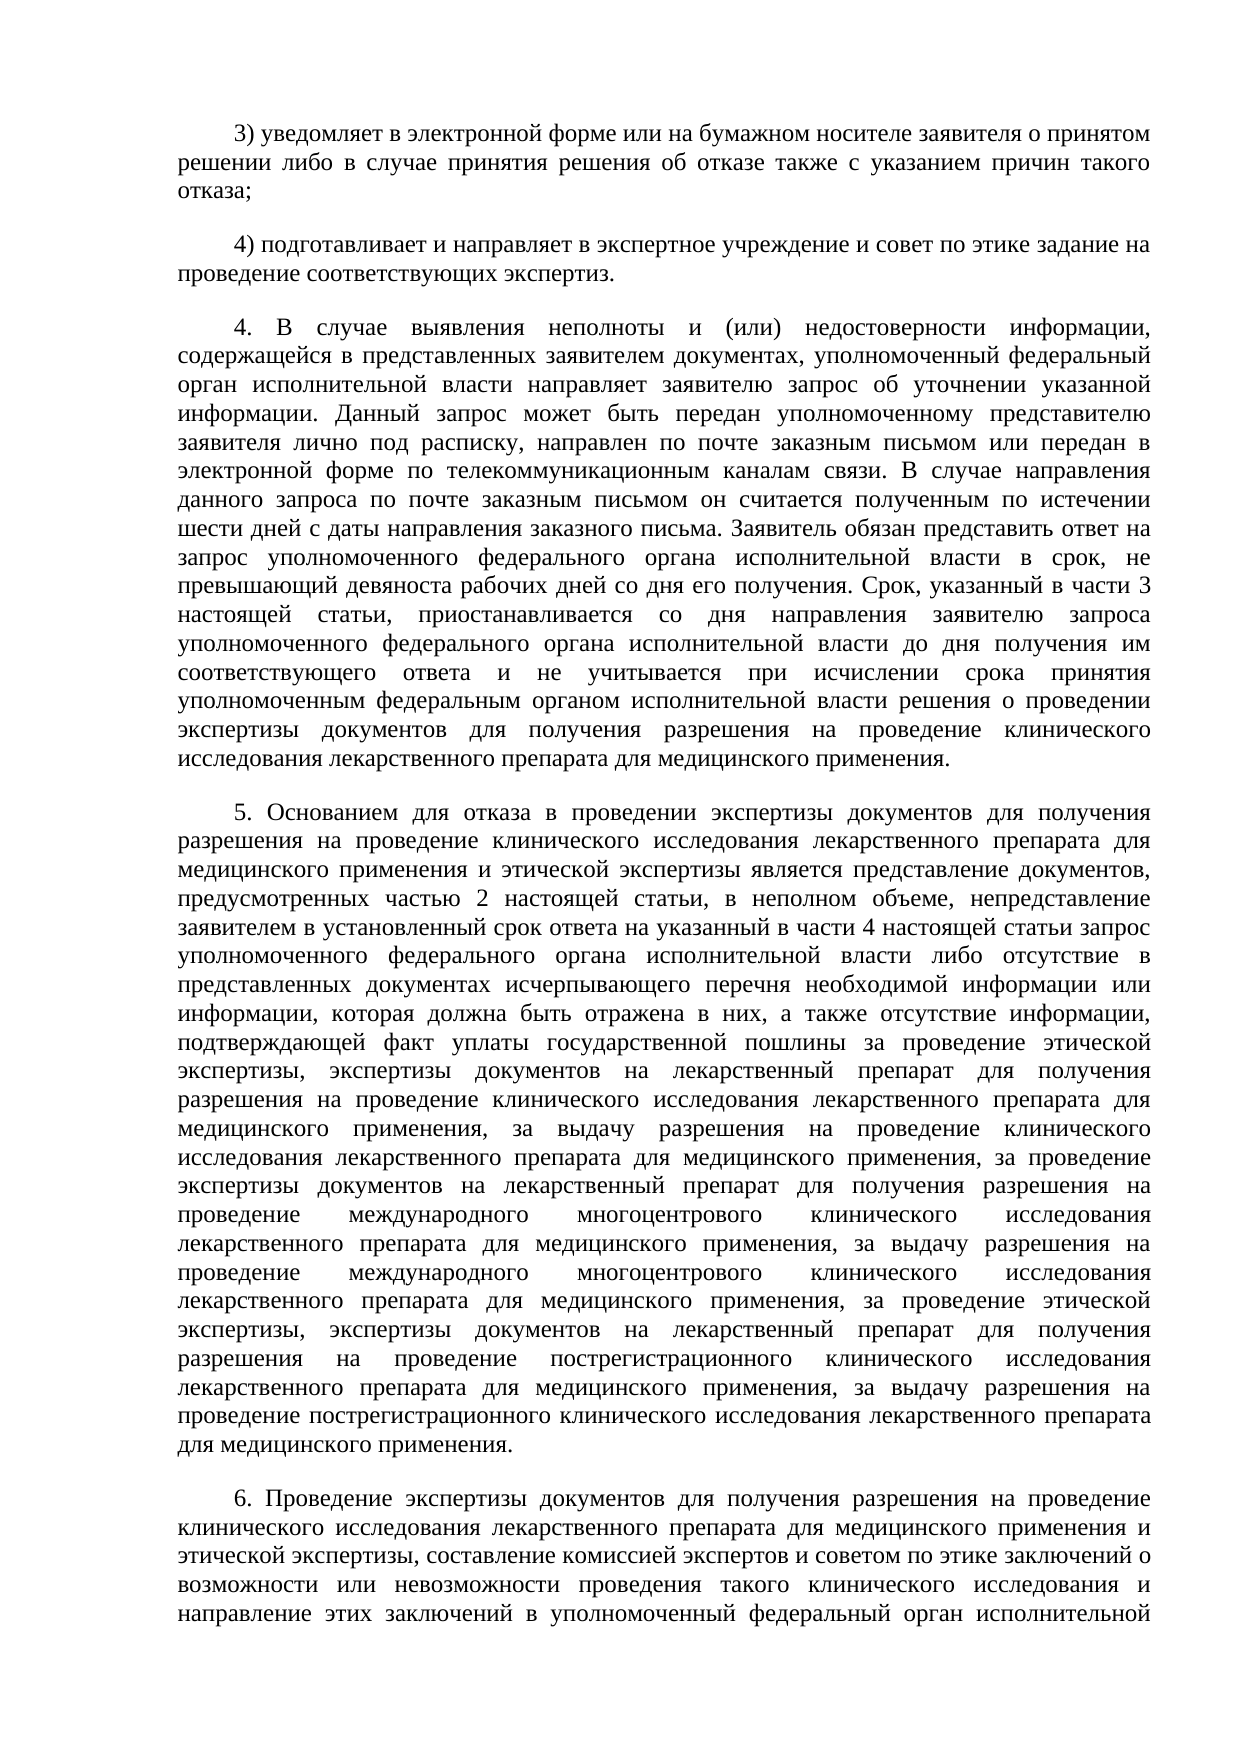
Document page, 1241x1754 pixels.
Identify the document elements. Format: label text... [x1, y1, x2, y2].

text 4. В случае выявления неполноты и (или) недостоверности информации, содержащейся в представленных заявителем документах, уполномоченный федеральный орган исполнительной власти направляет заявителю запрос об уточнении указанной информации. Данный запрос может быть передан уполномоченному представителю заявителя лично под расписку, направлен по почте заказным письмом или передан в электронной форме по телекоммуникационным каналам связи. В случае направления данного запроса по почте заказным письмом он считается полученным по истечении шести дней с даты направления заказного письма. Заявитель обязан представить ответ на запрос уполномоченного федерального органа исполнительной власти в срок, не превышающий девяноста рабочих дней со дня его получения. Срок, указанный в части 3 настоящей статьи, приостанавливается со дня направления заявителю запроса уполномоченного федерального органа исполнительной власти до дня получения им соответствующего ответа и не учитывается при исчислении срока принятия уполномоченным федеральным органом исполнительной власти решения о проведении экспертизы документов для получения разрешения на проведение клинического исследования лекарственного препарата для медицинского применения. [177, 312, 1152, 772]
text 6. Проведение экспертизы документов для получения разрешения на проведение клинического исследования лекарственного препарата для медицинского применения и этической экспертизы, составление комиссией экспертов и советом по этике заключений о возможности или невозможности проведения такого клинического исследования и направление этих заключений в уполномоченный федеральный орган исполнительной [177, 1483, 1152, 1627]
text 4) подготавливает и направляет в экспертное учреждение и совет по этике задание на проведение соответствующих экспертиз. [177, 229, 1152, 287]
text 5. Основанием для отказа в проведении экспертизы документов для получения разрешения на проведение клинического исследования лекарственного препарата для медицинского применения и этической экспертизы является представление документов, предусмотренных частью 2 настоящей статьи, в неполном объеме, непредставление заявителем в установленный срок ответа на указанный в части 4 настоящей статьи запрос уполномоченного федерального органа исполнительной власти либо отсутствие в представленных документах исчерпывающего перечня необходимой информации или информации, которая должна быть отражена в них, а также отсутствие информации, подтверждающей факт уплаты государственной пошлины за проведение этической экспертизы, экспертизы документов на лекарственный препарат для получения разрешения на проведение клинического исследования лекарственного препарата для медицинского применения, за выдачу разрешения на проведение клинического исследования лекарственного препарата для медицинского применения, за проведение экспертизы документов на лекарственный препарат для получения разрешения на проведение международного многоцентрового клинического исследования лекарственного препарата для медицинского применения, за выдачу разрешения на проведение международного многоцентрового клинического исследования лекарственного препарата для медицинского применения, за проведение этической экспертизы, экспертизы документов на лекарственный препарат для получения разрешения на проведение пострегистрационного клинического исследования лекарственного препарата для медицинского применения, за выдачу разрешения на проведение пострегистрационного клинического исследования лекарственного препарата для медицинского применения. [177, 797, 1152, 1458]
text 3) уведомляет в электронной форме или на бумажном носителе заявителя о принятом решении либо в случае принятия решения об отказе также с указанием причин такого отказа; [177, 118, 1152, 204]
